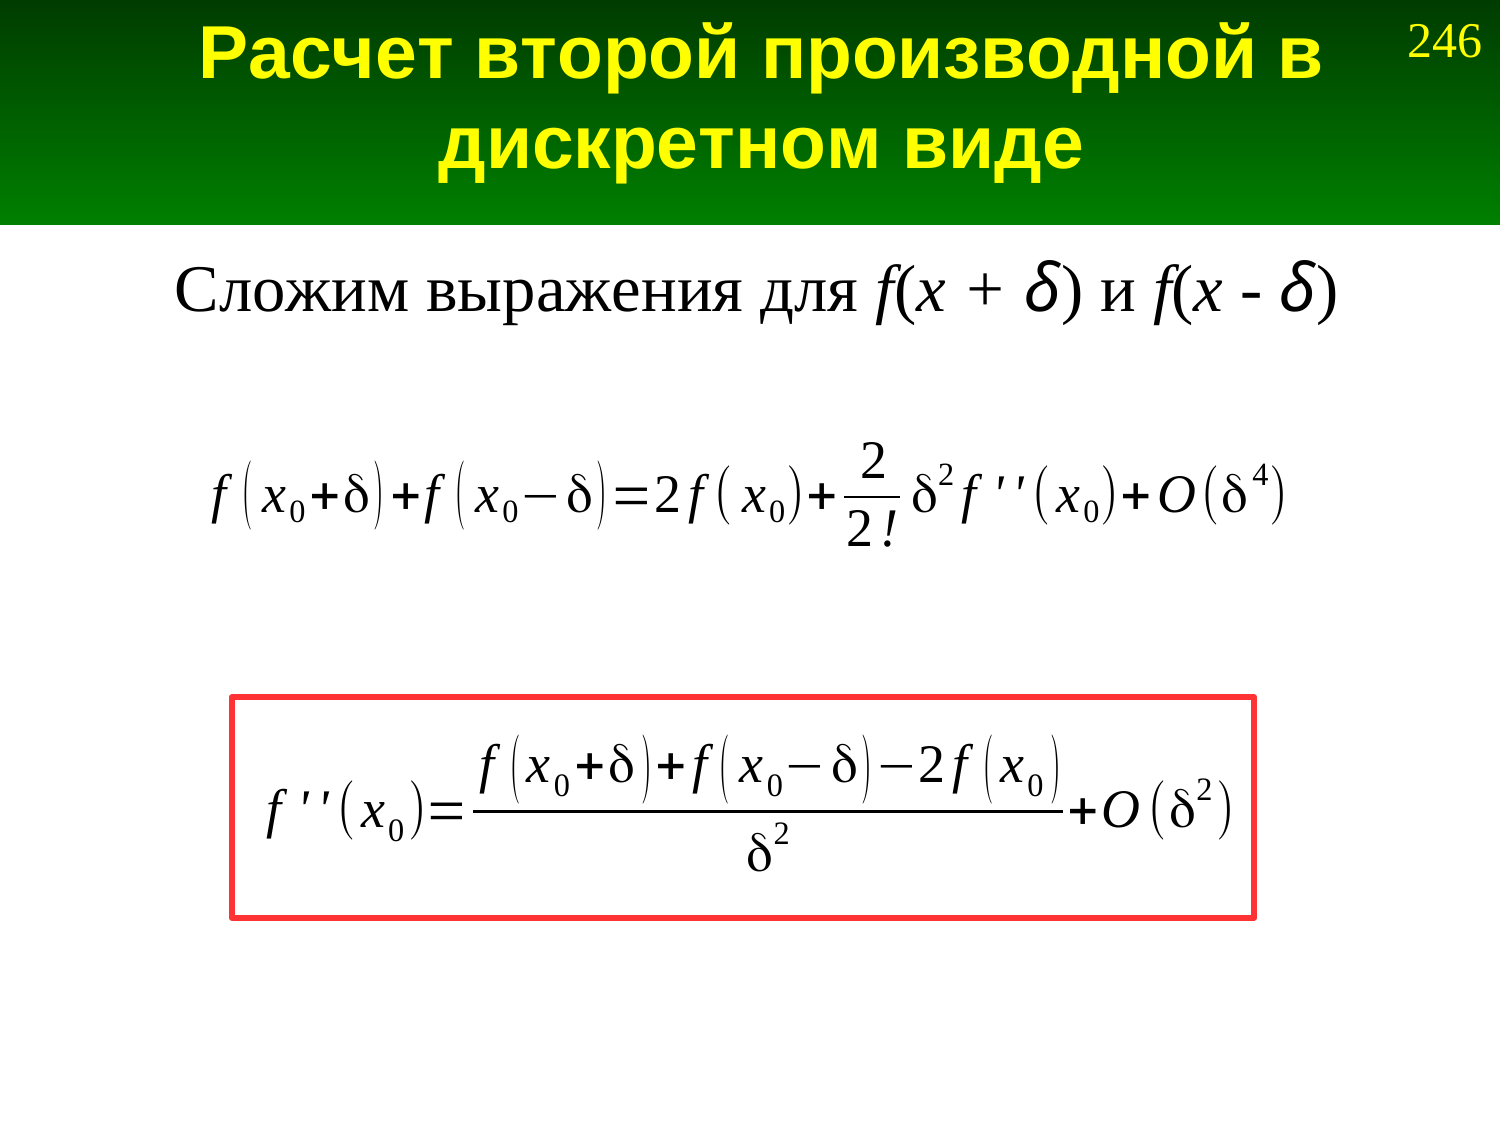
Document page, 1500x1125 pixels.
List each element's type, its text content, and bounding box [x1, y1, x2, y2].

chart [253, 731, 1248, 876]
chart [198, 430, 1302, 561]
title Расчет второй производной в дискретном виде [123, 0, 1399, 192]
text_box Сложим выражения для f(x + δ) и f(x - δ) [159, 236, 1341, 354]
